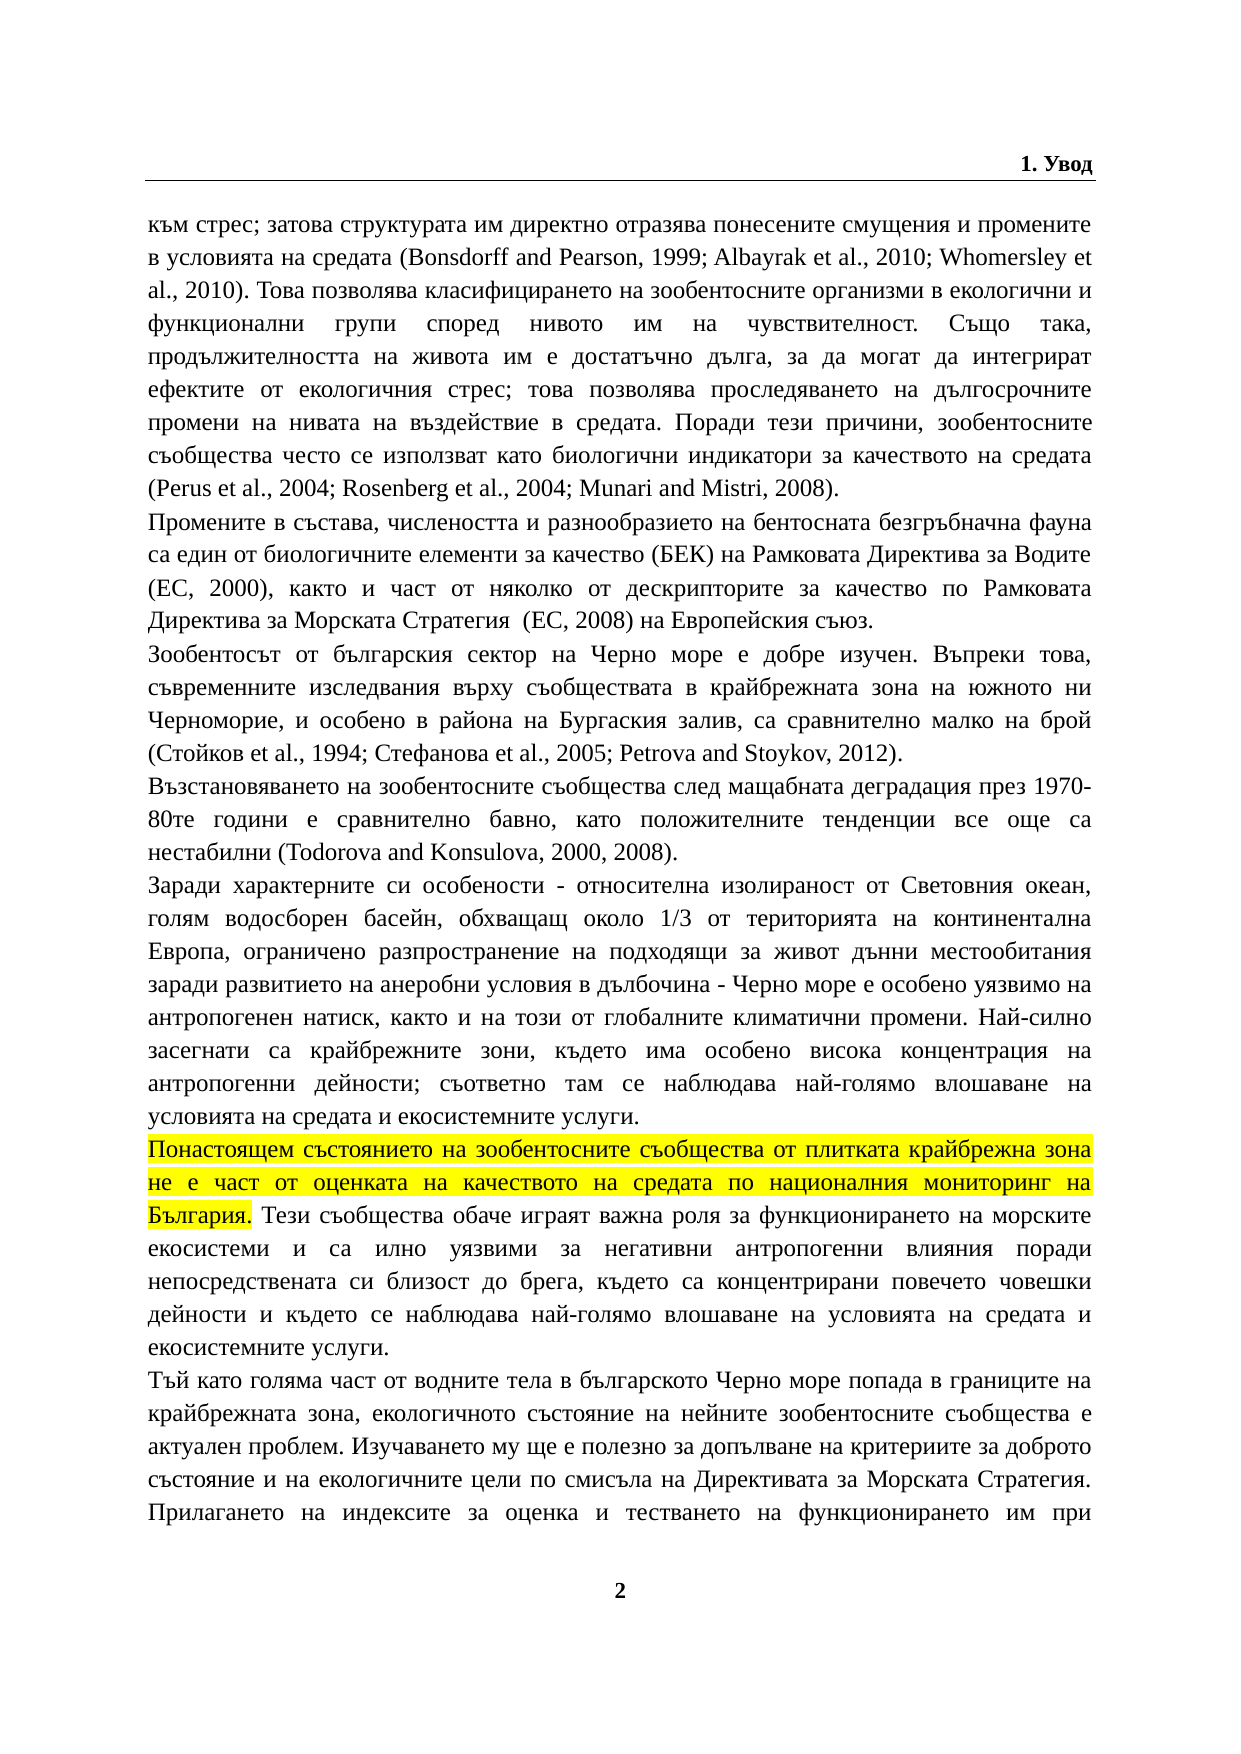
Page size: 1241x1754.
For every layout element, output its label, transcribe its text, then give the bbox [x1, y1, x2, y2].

text Зообентосът от българския сектор на Черно море е добре изучен. Въпреки това, съвременните изследвания върху съобществата в крайбрежната зона на южното ни Черноморие, и особено в района на Бургаския залив, са сравнително малко на брой (Стойков et al., 1994; Стефанова et al., 2005; Petrova and Stoykov, 2012). [148, 639, 1093, 766]
text Промените в състава, числеността и разнообразието на бентосната безгръбначна фауна са един от биологичните елементи за качество (БЕК) на Рамковата Директива за Водите (EC, 2000), както и част от няколко от дескрипторите за качество по Рамковата Директива за Морската Стратегия (EC, 2008) на Европейския съюз. [148, 507, 1093, 634]
text Тъй като голяма част от водните тела в българското Черно море попада в границите на крайбрежната зона, екологичното състояние на нейните зообентосните съобщества е актуален проблем. Изучаването му ще е полезно за допълване на критериите за доброто състояние и на екологичните цели по смисъла на Директивата за Морската Стратегия. Прилагането на индексите за оценка и тестването на функционирането им при [148, 1365, 1093, 1526]
text Заради характерните си особености - относителна изолираност от Световния океан, голям водосборен басейн, обхващащ около 1/3 от територията на континентална Европа, ограничено разпространение на подходящи за живот дънни местообитания заради развитието на анеробни условия в дълбочина - Черно море е особено уязвимо на антропогенен натиск, както и на този от глобалните климатични промени. Най-силно засегнати са крайбрежните зони, където има особено висока концентрация на антропогенни дейности; съответно там се наблюдава най-голямо влошаване на условията на средата и екосистемните услуги. [148, 870, 1093, 1130]
text Понастоящем състоянието на зообентосните съобщества от плитката крайбрежна зона не е част от оценката на качеството на средата по националния мониторинг на България. Тези съобщества обаче играят важна роля за функционирането на морските екосистеми и са илно уязвими за негативни антропогенни влияния поради непосредствената си близост до брега, където са концентрирани повечето човешки дейности и където се наблюдава най-голямо влошаване на условията на средата и екосистемните услуги. [148, 1134, 1093, 1361]
text Възстановяването на зообентосните съобщества след мащабната деградация през 1970-80те години е сравнително бавно, като положителните тенденции все още са нестабилни (Todorova and Konsulova, 2000, 2008). [148, 771, 1093, 866]
text към стрес; затова структурата им директно отразява понесените смущения и промените в условията на средата (Bonsdorff and Pearson, 1999; Albayrak et al., 2010; Whomersley et al., 2010). Това позволява класифицирането на зообентосните организми в екологични и функционални групи според нивото им на чувствителност. Също така, продължителността на живота им е достатъчно дълга, за да могат да интегрират ефектите от екологичния стрес; това позволява проследяването на дългосрочните промени на нивата на въздействие в средата. Поради тези причини, зообентосните съобщества често се използват като биологични индикатори за качеството на средата (Perus et al., 2004; Rosenberg et al., 2004; Munari and Mistri, 2008). [148, 209, 1093, 502]
